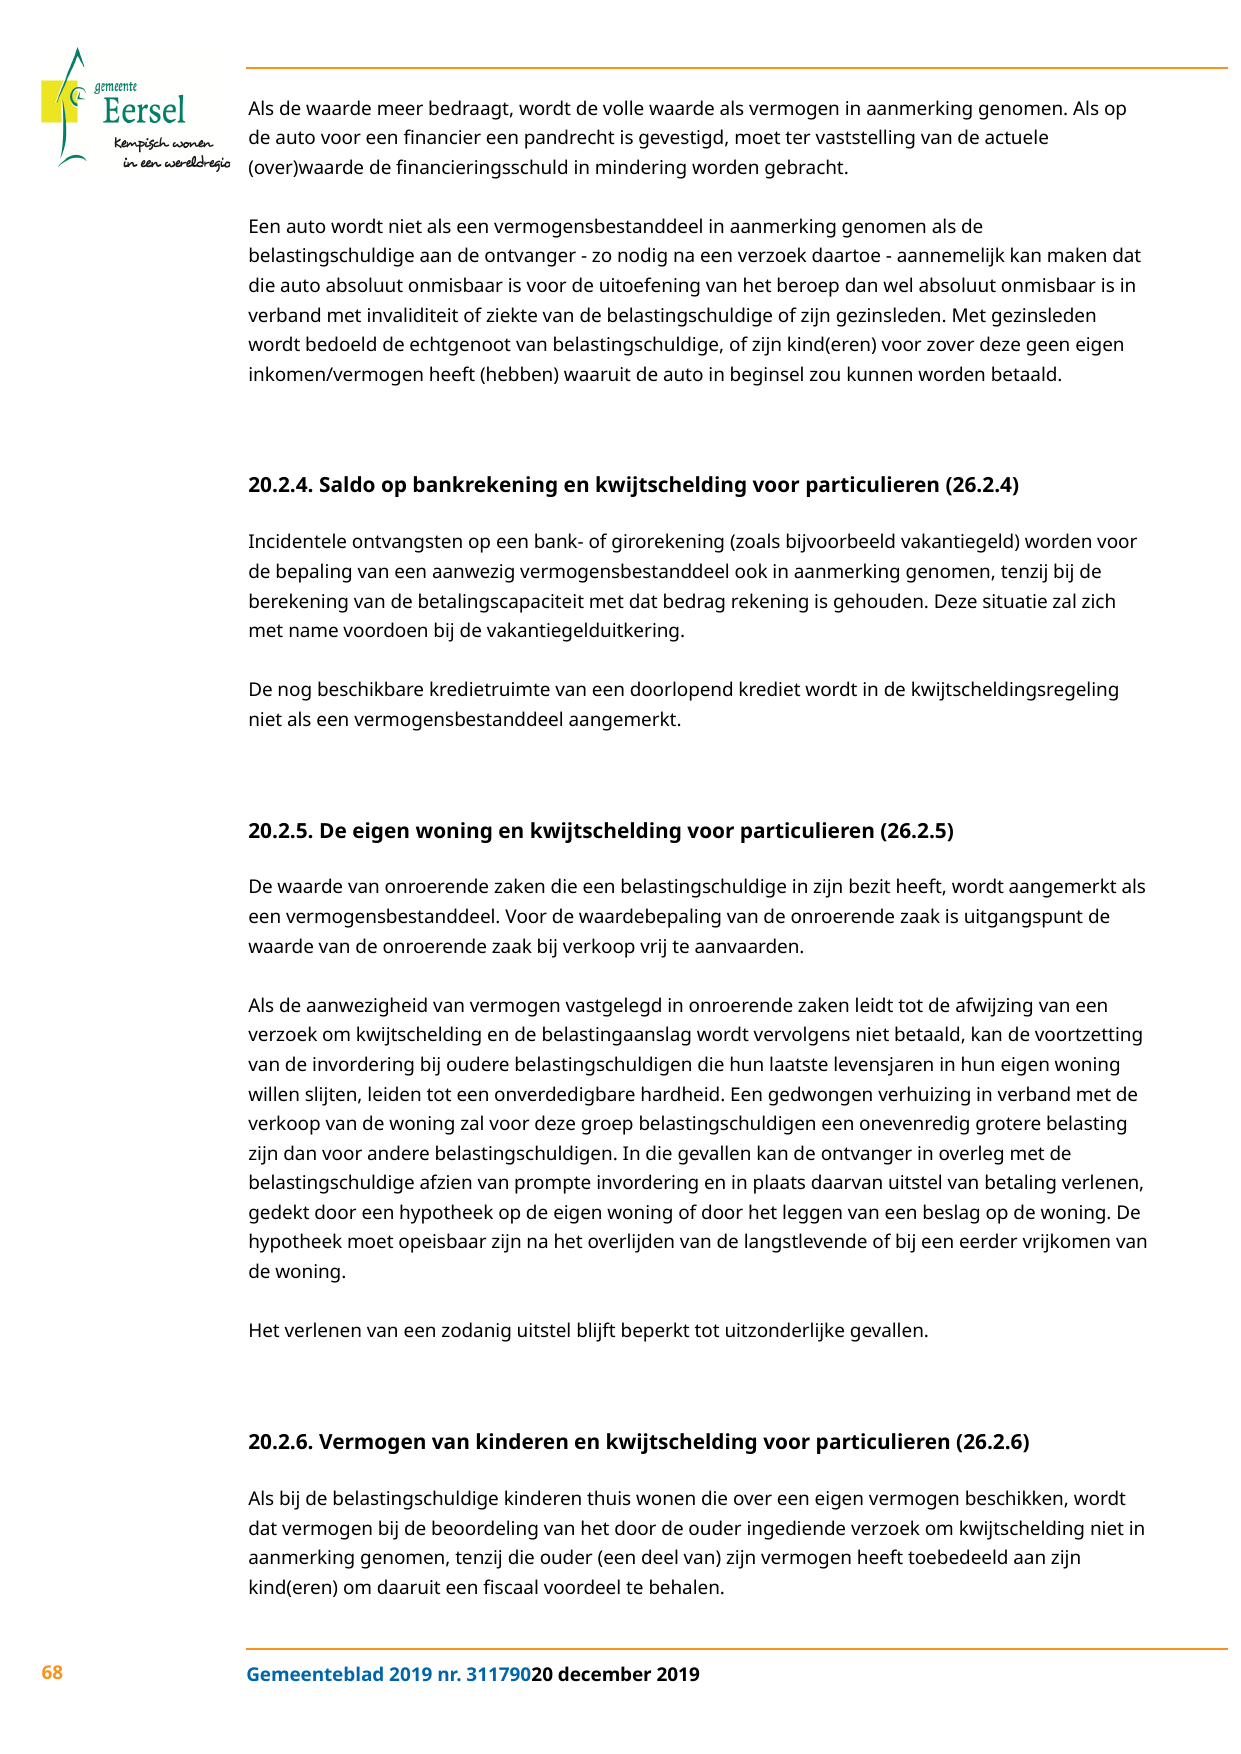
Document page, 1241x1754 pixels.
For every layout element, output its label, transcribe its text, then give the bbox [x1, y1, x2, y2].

text Als de waarde meer bedraagt, wordt de volle waarde als vermogen in aanmerking genomen. Als op de auto voor een financier een pandrecht is gevestigd, moet ter vaststelling van de actuele (over)waarde de financieringsschuld in mindering worden gebracht. [248, 95, 1152, 180]
text 20.2.6. Vermogen van kinderen en kwijtschelding voor particulieren (26.2.6) [248, 1427, 1152, 1456]
text 20.2.4. Saldo op bankrekening en kwijtschelding voor particulieren (26.2.4) [248, 471, 1152, 499]
text De nog beschikbare kredietruimte van een doorlopend krediet wordt in de kwijtscheldingsregeling niet als een vermogensbestanddeel aangemerkt. [248, 677, 1152, 732]
text Als bij de belastingschuldige kinderen thuis wonen die over een eigen vermogen beschikken, wordt dat vermogen bij de beoordeling van het door de ouder ingediende verzoek om kwijtschelding niet in aanmerking genomen, tenzij die ouder (een deel van) zijn vermogen heeft toebedeeld aan zijn kind(eren) om daaruit een fiscaal voordeel te behalen. [248, 1485, 1152, 1599]
picture [41, 47, 231, 172]
text Een auto wordt niet als een vermogensbestanddeel in aanmerking genomen als de belastingschuldige aan de ontvanger - zo nodig na een verzoek daartoe - aannemelijk kan maken dat die auto absoluut onmisbaar is voor de uitoefening van het beroep dan wel absoluut onmisbaar is in verband met invaliditeit of ziekte van de belastingschuldige of zijn gezinsleden. Met gezinsleden wordt bedoeld de echtgenoot van belastingschuldige, of zijn kind(eren) voor zover deze geen eigen inkomen/vermogen heeft (hebben) waaruit de auto in beginsel zou kunnen worden betaald. [248, 213, 1152, 387]
text Als de aanwezigheid van vermogen vastgelegd in onroerende zaken leidt tot de afwijzing van een verzoek om kwijtschelding en de belastingaanslag wordt vervolgens niet betaald, kan de voortzetting van de invordering bij oudere belastingschuldigen die hun laatste levensjaren in hun eigen woning willen slijten, leiden tot een onverdedigbare hardheid. Een gedwongen verhuizing in verband met de verkoop van de woning zal voor deze groep belastingschuldigen een onevenredig grotere belasting zijn dan voor andere belastingschuldigen. In die gevallen kan de ontvanger in overleg met de belastingschuldige afzien van prompte invordering en in plaats daarvan uitstel van betaling verlenen, gedekt door een hypotheek op de eigen woning of door het leggen van een beslag op de woning. De hypotheek moet opeisbaar zijn na het overlijden van de langstlevende of bij een eerder vrijkomen van de woning. [248, 992, 1152, 1284]
text 20.2.5. De eigen woning en kwijtschelding voor particulieren (26.2.5) [248, 816, 1152, 844]
text Het verlenen van een zodanig uitstel blijft beperkt tot uitzonderlijke gevallen. [248, 1317, 1152, 1343]
text Incidentele ontvangsten op een bank- of girorekening (zoals bijvoorbeeld vakantiegeld) worden voor de bepaling van een aanwezig vermogensbestanddeel ook in aanmerking genomen, tenzij bij de berekening van de betalingscapaciteit met dat bedrag rekening is gehouden. Deze situatie zal zich met name voordoen bij de vakantiegelduitkering. [248, 529, 1152, 643]
text De waarde van onroerende zaken die een belastingschuldige in zijn bezit heeft, wordt aangemerkt als een vermogensbestanddeel. Voor de waardebepaling van de onroerende zaak is uitgangspunt de waarde van de onroerende zaak bij verkoop vrij te aanvaarden. [248, 874, 1152, 959]
